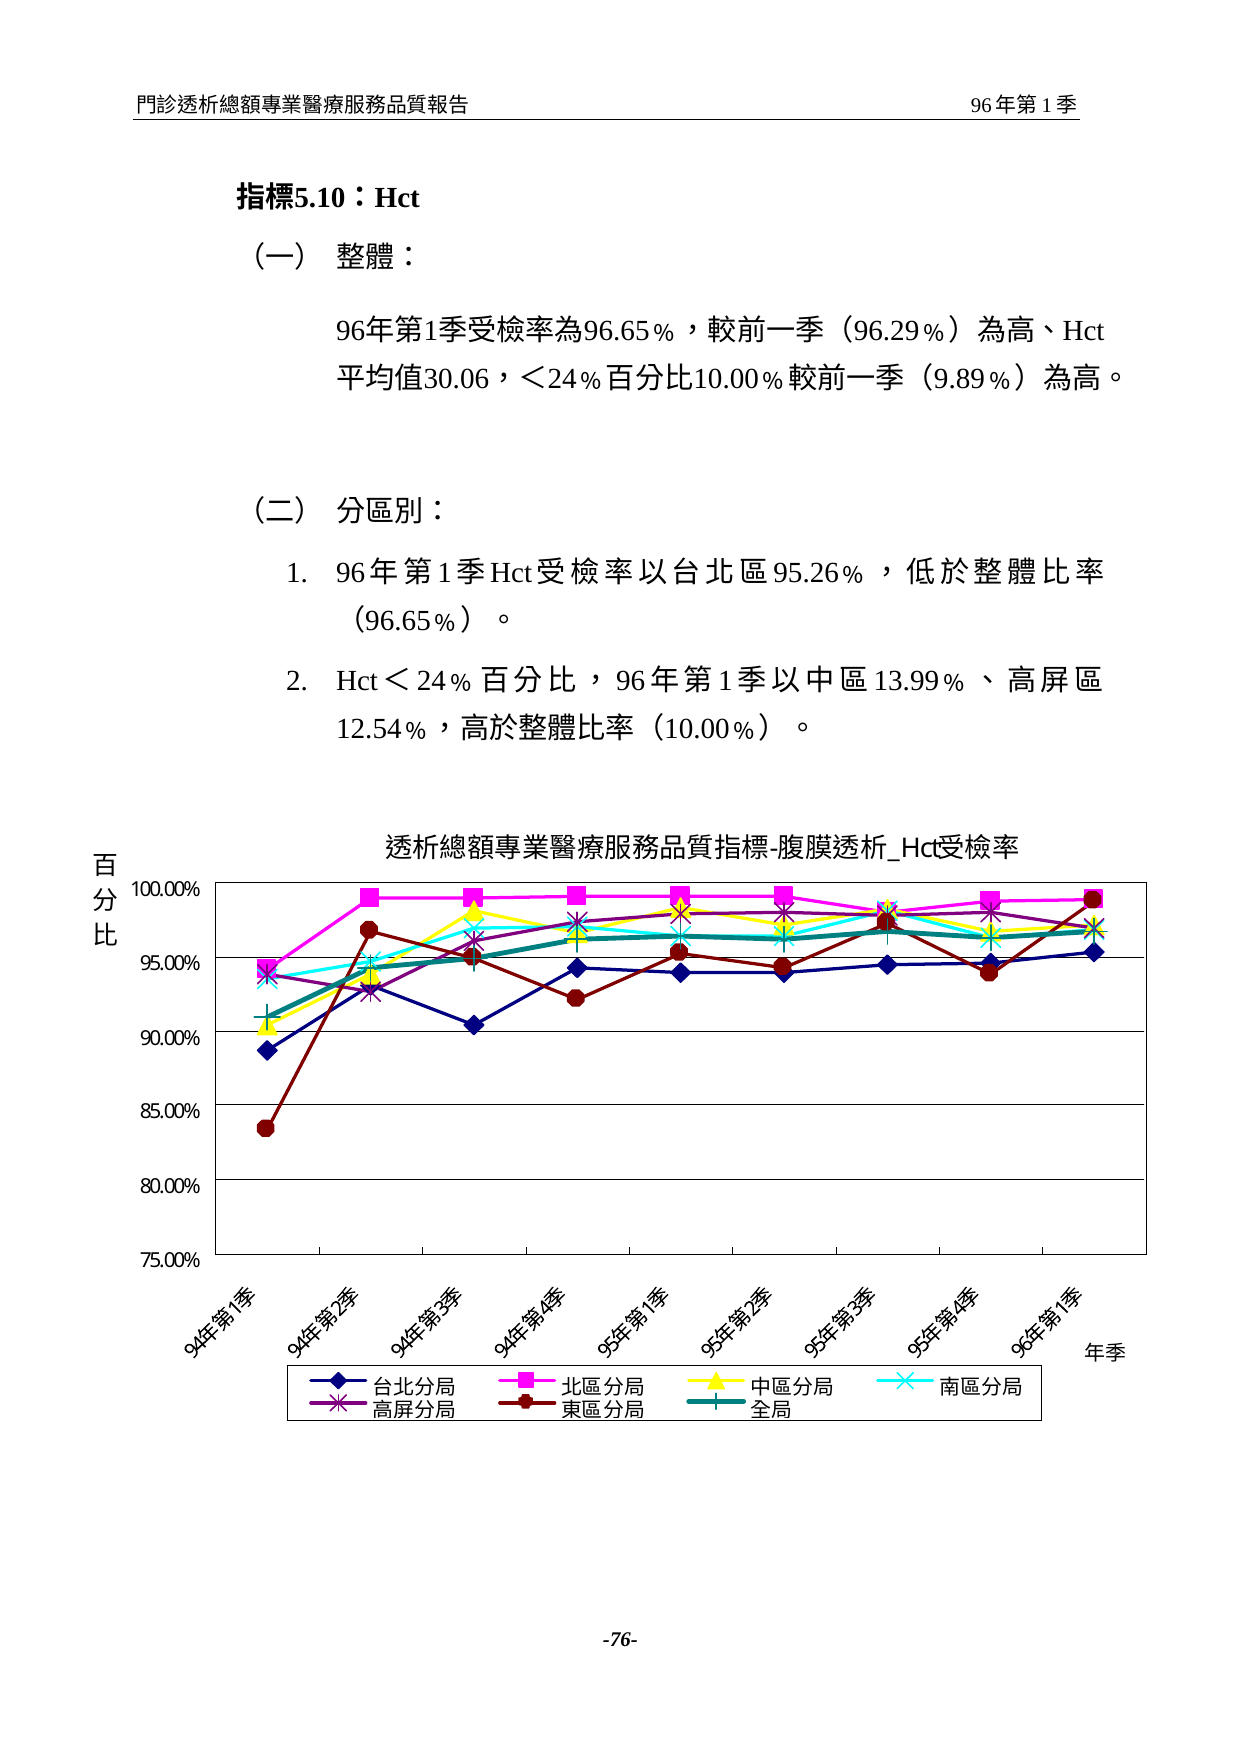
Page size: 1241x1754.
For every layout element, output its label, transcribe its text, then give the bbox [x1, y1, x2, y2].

text 指標5.10：Hct [236, 169, 1104, 217]
list Hct＜24﹪百分比，96年第1季以中區13.99﹪、高屏區12.54﹪，高於整體比率（10.00﹪）。 [286, 652, 1104, 748]
list 整體： [236, 229, 1104, 277]
list 分區別： [236, 483, 1104, 531]
text 96年第1季受檢率為96.65﹪，較前一季（96.29﹪）為高、Hct平均值30.06，＜24﹪百分比10.00﹪較前一季（9.89﹪）為高。 [336, 302, 1104, 398]
list 96年第1季Hct受檢率以台北區95.26﹪，低於整體比率（96.65﹪）。 [286, 544, 1104, 640]
